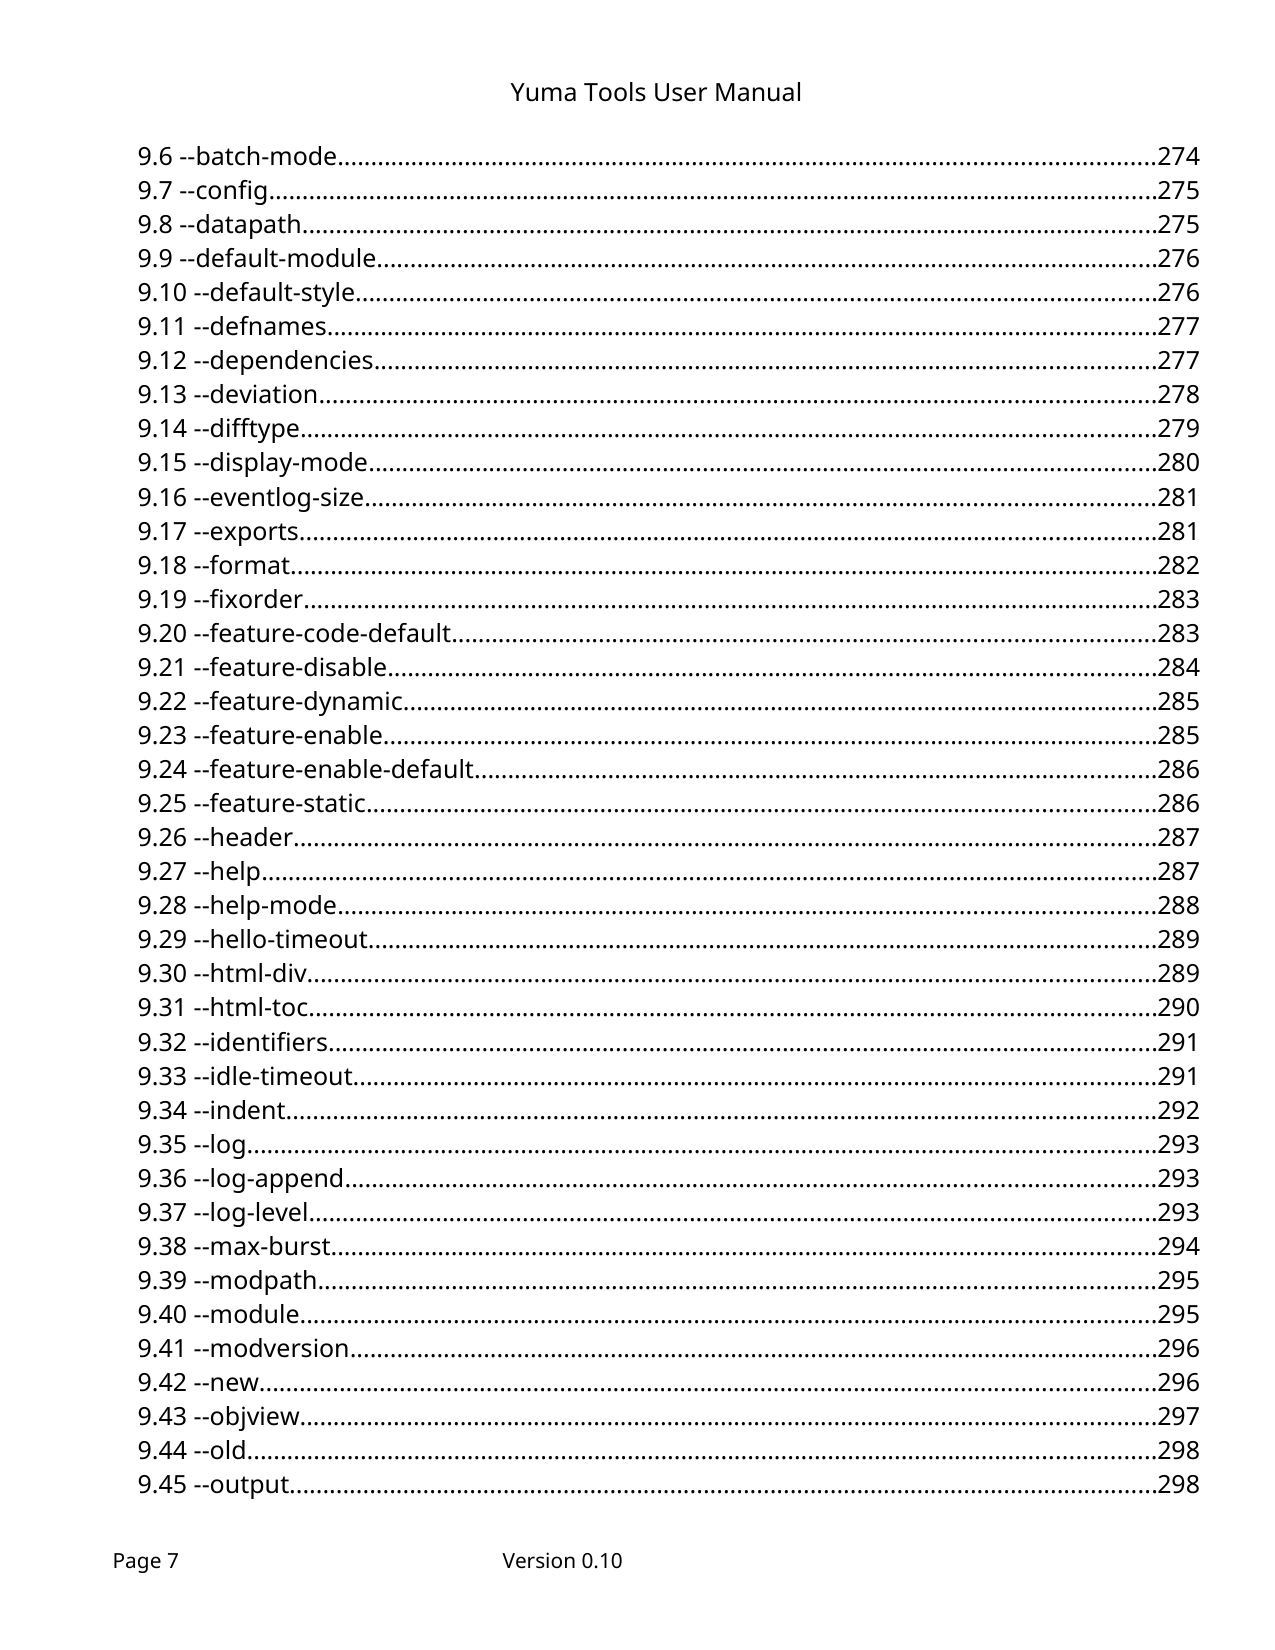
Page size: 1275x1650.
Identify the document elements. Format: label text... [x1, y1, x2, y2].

text 9.45 --output 298 [137, 1467, 1200, 1501]
text 9.42 --new 296 [137, 1365, 1200, 1399]
text 9.43 --objview 297 [137, 1399, 1200, 1433]
text 9.26 --header 287 [137, 820, 1200, 854]
text 9.11 --defnames 277 [137, 309, 1200, 343]
text 9.28 --help-mode 288 [137, 888, 1200, 922]
text 9.14 --difftype 279 [137, 411, 1200, 445]
text 9.7 --config 275 [137, 173, 1200, 207]
text 9.16 --eventlog-size 281 [137, 479, 1200, 513]
text 9.36 --log-append 293 [137, 1160, 1200, 1194]
text 9.21 --feature-disable 284 [137, 649, 1200, 683]
text 9.29 --hello-timeout 289 [137, 922, 1200, 956]
text 9.37 --log-level 293 [137, 1194, 1200, 1228]
text 9.17 --exports 281 [137, 513, 1200, 547]
text 9.6 --batch-mode 274 [137, 138, 1200, 173]
text 9.34 --indent 292 [137, 1092, 1200, 1126]
text 9.44 --old 298 [137, 1433, 1200, 1467]
text 9.13 --deviation 278 [137, 377, 1200, 411]
text 9.9 --default-module 276 [137, 241, 1200, 275]
text 9.39 --modpath 295 [137, 1263, 1200, 1297]
text 9.24 --feature-enable-default 286 [137, 752, 1200, 786]
text 9.20 --feature-code-default 283 [137, 615, 1200, 649]
text 9.30 --html-div 289 [137, 956, 1200, 990]
text 9.38 --max-burst 294 [137, 1228, 1200, 1263]
text 9.18 --format 282 [137, 547, 1200, 581]
text 9.8 --datapath 275 [137, 207, 1200, 241]
text 9.23 --feature-enable 285 [137, 718, 1200, 752]
text 9.31 --html-toc 290 [137, 990, 1200, 1024]
text 9.27 --help 287 [137, 854, 1200, 888]
text 9.10 --default-style 276 [137, 275, 1200, 309]
text 9.15 --display-mode 280 [137, 445, 1200, 479]
text 9.22 --feature-dynamic 285 [137, 683, 1200, 718]
text 9.33 --idle-timeout 291 [137, 1058, 1200, 1092]
text 9.25 --feature-static 286 [137, 786, 1200, 820]
text 9.19 --fixorder 283 [137, 581, 1200, 615]
text 9.35 --log 293 [137, 1126, 1200, 1160]
text 9.32 --identifiers 291 [137, 1024, 1200, 1058]
text 9.12 --dependencies 277 [137, 343, 1200, 377]
text 9.40 --module 295 [137, 1297, 1200, 1331]
text 9.41 --modversion 296 [137, 1331, 1200, 1365]
